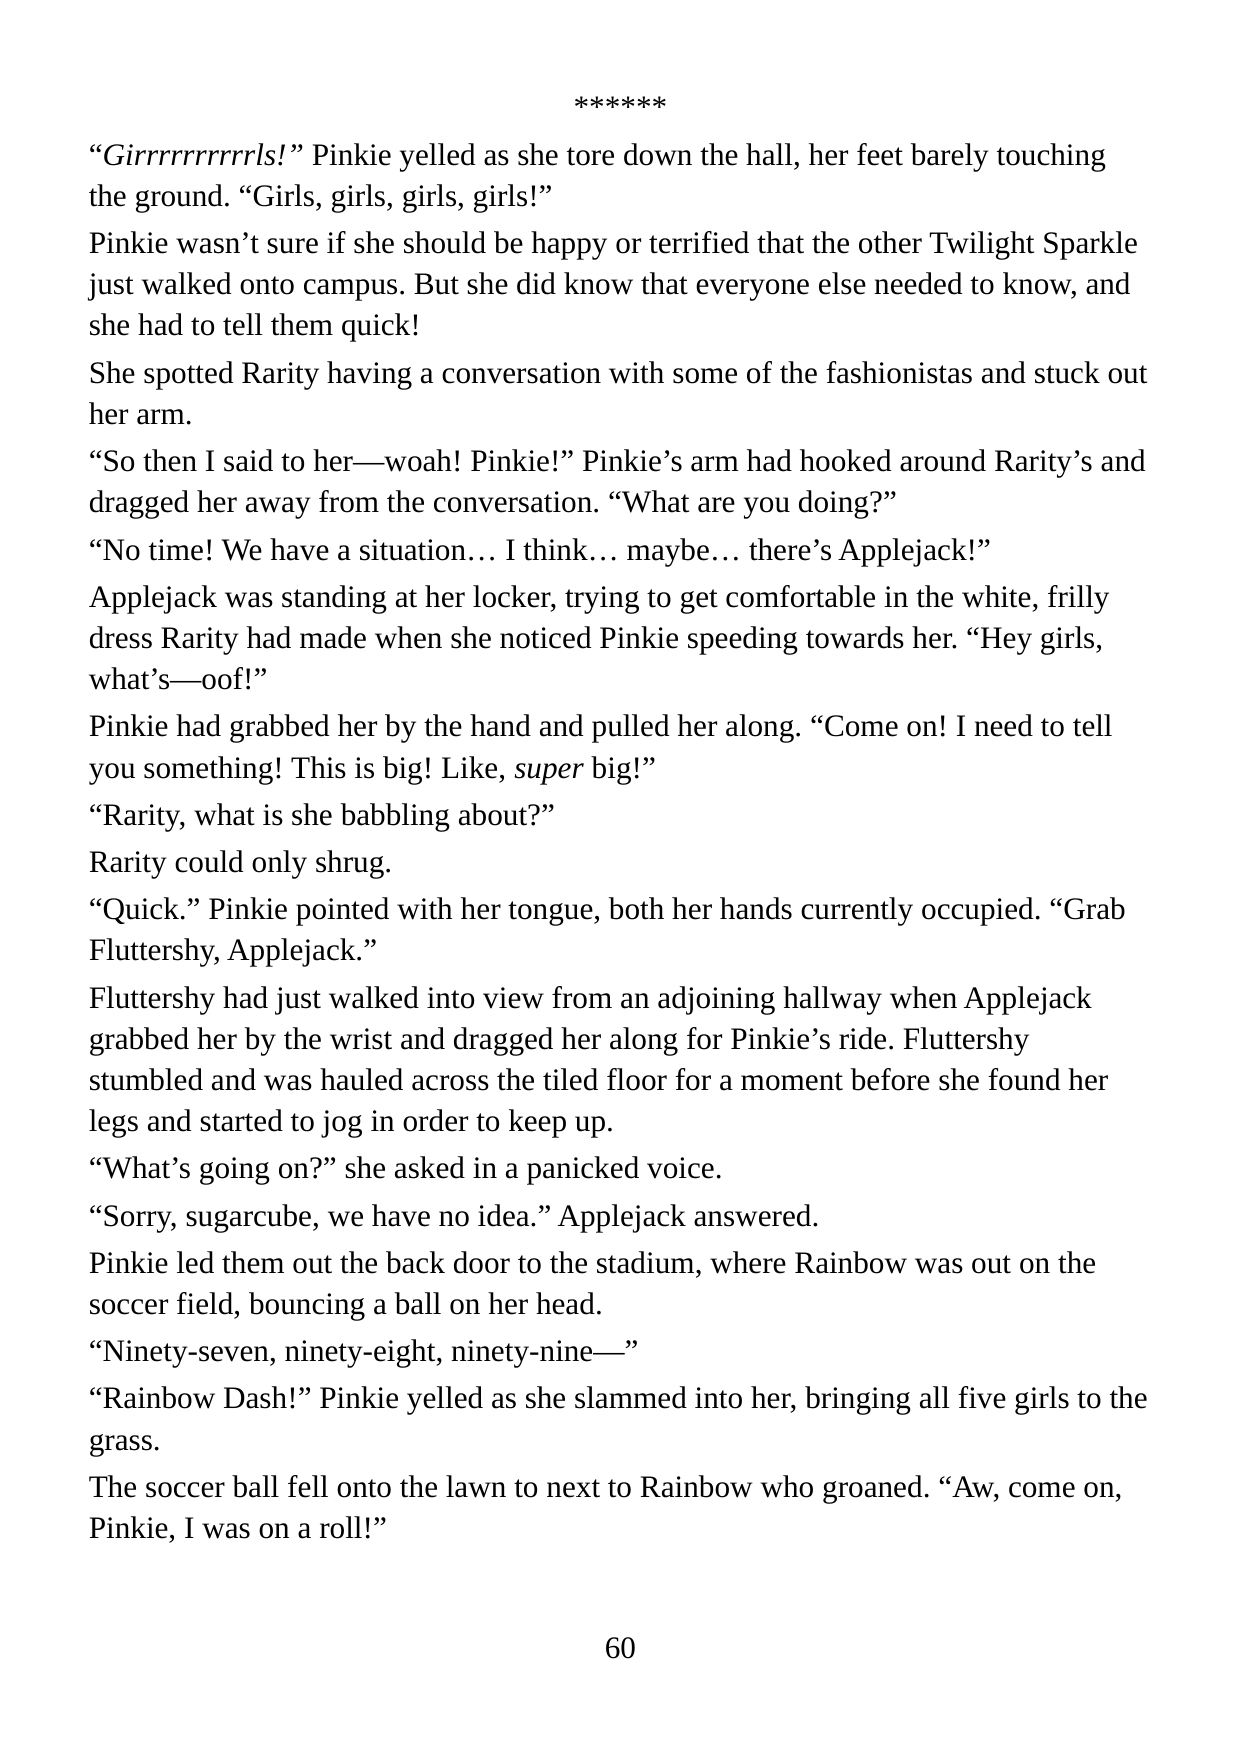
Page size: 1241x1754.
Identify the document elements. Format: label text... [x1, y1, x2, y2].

text The soccer ball fell onto the lawn to next to Rainbow who groaned. “Aw, come on, Pinkie, I was on a roll!” [88, 1468, 1152, 1545]
text Pinkie wasn’t sure if she should be happy or terrified that the other Twilight Sparkle just walked onto campus. But she did know that everyone else needed to know, and she had to tell them quick! [88, 224, 1152, 343]
text Rarity could only shrug. [88, 843, 1152, 879]
text “Rarity, what is she babbling about?” [88, 796, 1152, 832]
text “What’s going on?” she asked in a panicked voice. [88, 1150, 1152, 1186]
text “So then I said to her—woah! Pinkie!” Pinkie’s arm had hooked around Rarity’s and dragged her away from the conversation. “What are you doing?” [88, 442, 1152, 519]
text Pinkie had grabbed her by the hand and pulled her along. “Come on! I need to tell you something! This is big! Like, super big!” [88, 708, 1152, 785]
text “No time! We have a situation… I think… maybe… there’s Applejack!” [88, 531, 1152, 567]
text She spotted Rarity having a conversation with some of the fashionistas and stuck out her arm. [88, 354, 1152, 431]
text “Sorry, sugarcube, we have no idea.” Applejack answered. [88, 1197, 1152, 1233]
text Pinkie led them out the back door to the stadium, where Rainbow was out on the soccer field, bouncing a ball on her head. [88, 1244, 1152, 1321]
text “Rainbow Dash!” Pinkie yelled as she slammed into her, bringing all five girls to the grass. [88, 1380, 1152, 1457]
text Applejack was standing at her locker, trying to get comfortable in the white, frilly dress Rarity had made when she noticed Pinkie speeding towards her. “Hey girls, what’s—oof!” [88, 578, 1152, 696]
text “Girrrrrrrrrrls!” Pinkie yelled as she tore down the hall, her feet barely touching the ground. “Girls, girls, girls, girls!” [88, 136, 1152, 213]
text “Quick.” Pinkie pointed with her tongue, both her hands currently occupied. “Grab Fluttershy, Applejack.” [88, 890, 1152, 968]
text Fluttershy had just walked into view from an adjoining hallway when Applejack grabbed her by the wrist and dragged her along for Pinkie’s ride. Fluttershy stumbled and was hauled across the tiled floor for a moment before she found her legs and started to jog in order to keep up. [88, 979, 1152, 1138]
text ****** [88, 88, 1152, 124]
text “Ninety-seven, ninety-eight, ninety-nine—” [88, 1333, 1152, 1368]
